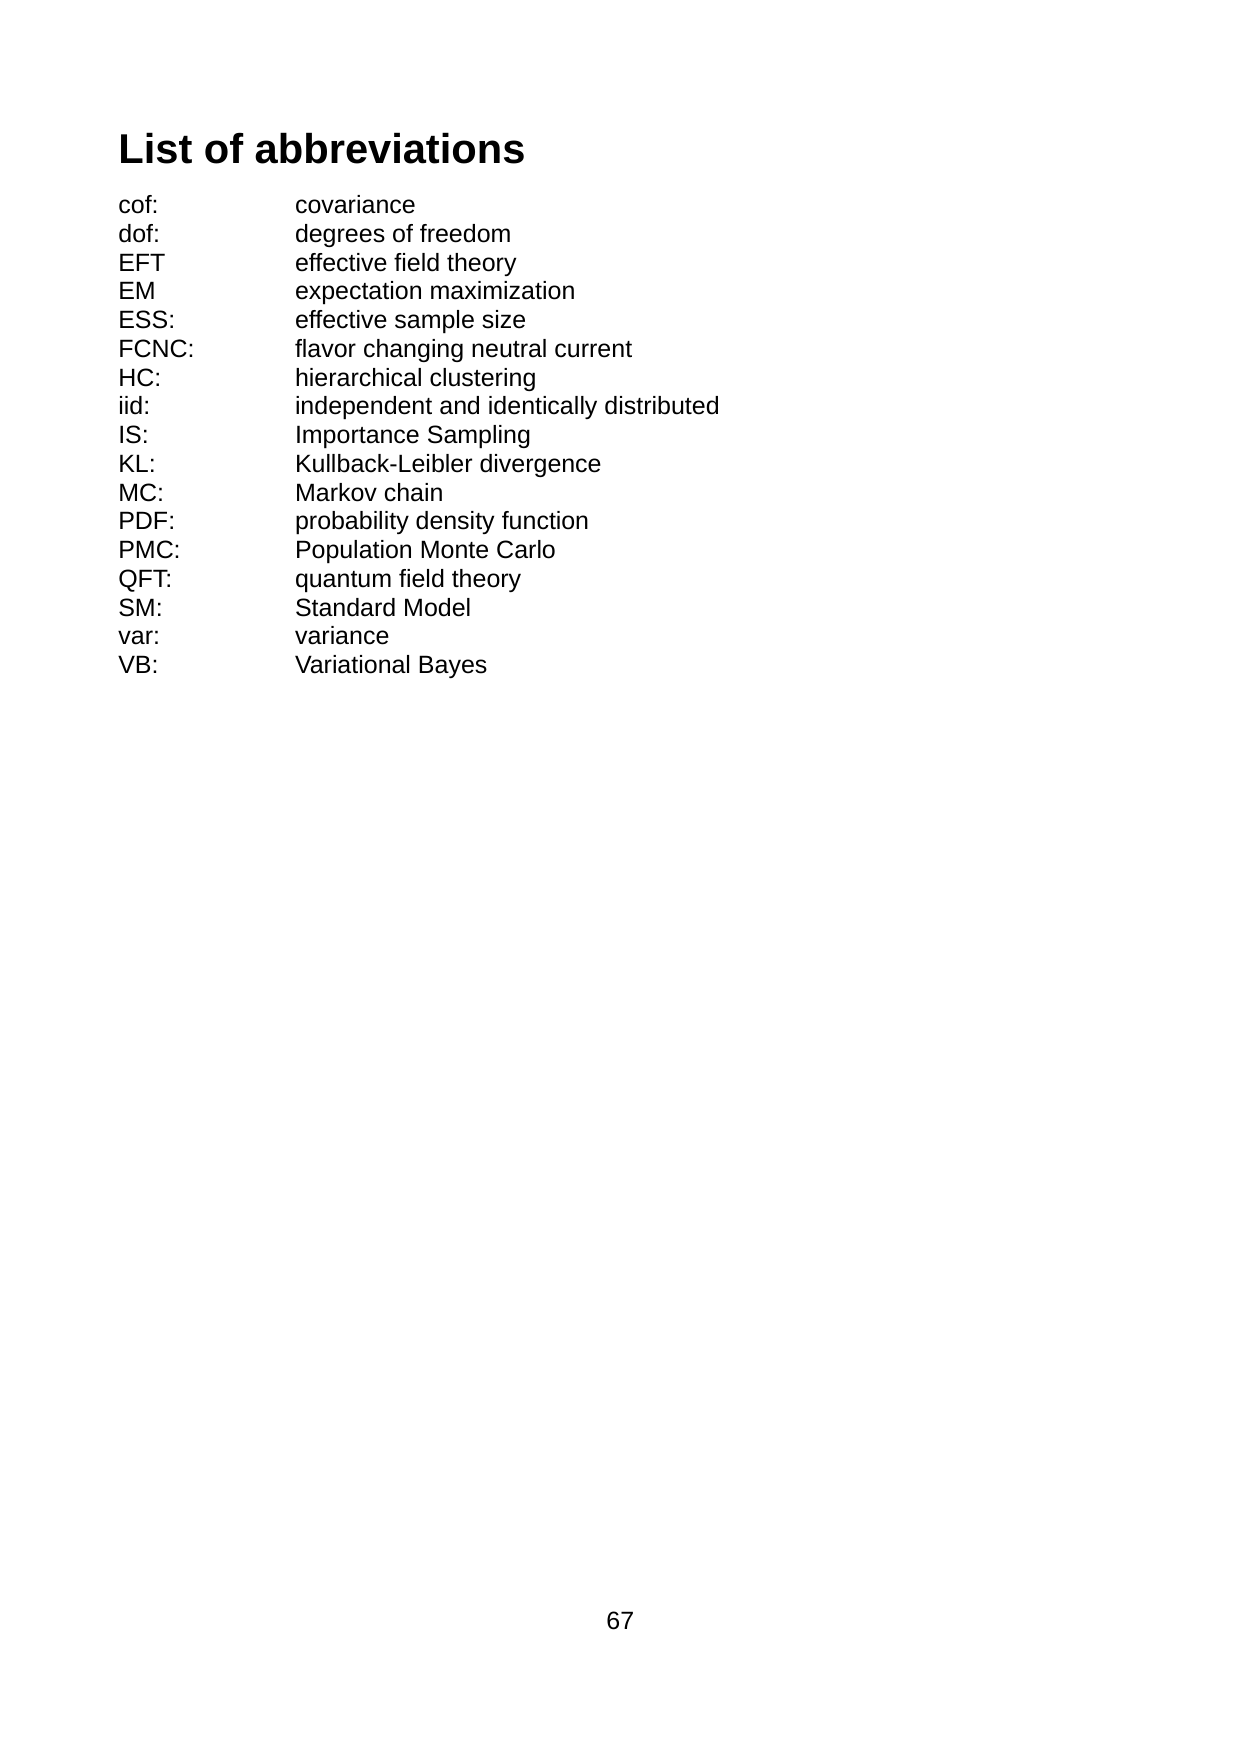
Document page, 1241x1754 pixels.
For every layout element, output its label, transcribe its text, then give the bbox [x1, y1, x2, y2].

text PDF: probability density function [118, 506, 1122, 535]
text PMC: Population Monte Carlo [118, 535, 1122, 564]
text EFT effective field theory [118, 248, 1122, 276]
text IS: Importance Sampling [118, 420, 1122, 449]
text KL: Kullback-Leibler divergence [118, 449, 1122, 478]
text EM expectation maximization [118, 276, 1122, 305]
text VB: Variational Bayes [118, 650, 1122, 679]
text List of abbreviations [118, 124, 1122, 172]
text var: variance [118, 621, 1122, 650]
text HC: hierarchical clustering [118, 363, 1122, 391]
text QFT: quantum field theory [118, 564, 1122, 593]
text ESS: effective sample size [118, 305, 1122, 334]
text cof: covariance [118, 190, 1122, 219]
text FCNC: flavor changing neutral current [118, 334, 1122, 363]
text SM: Standard Model [118, 593, 1122, 621]
text iid: independent and identically distributed [118, 391, 1122, 420]
text MC: Markov chain [118, 478, 1122, 506]
text dof: degrees of freedom [118, 219, 1122, 248]
